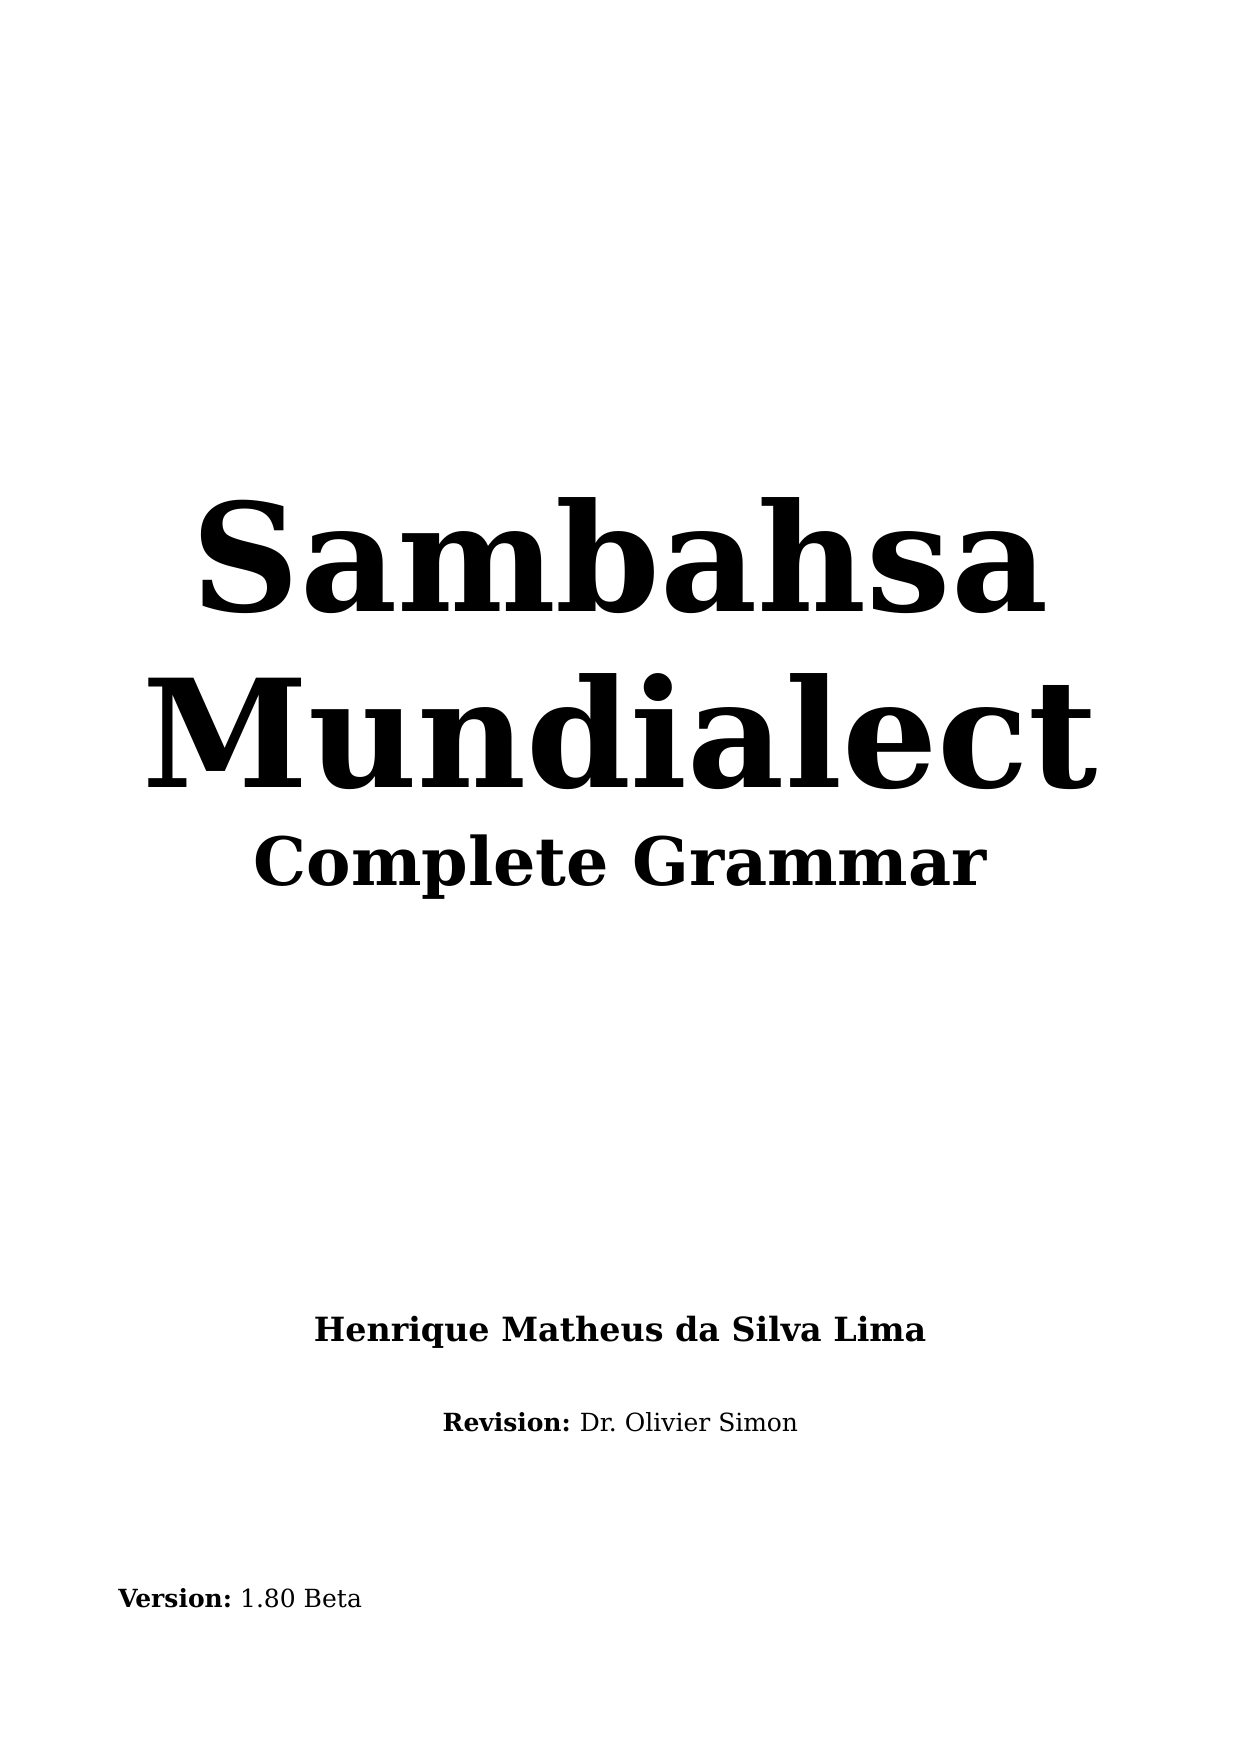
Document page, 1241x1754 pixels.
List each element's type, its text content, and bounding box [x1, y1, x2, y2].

text Revision: Dr. Olivier Simon [118, 1408, 1122, 1437]
text Version: 1.80 Beta [118, 1584, 1122, 1614]
text Sambahsa Mundialect [118, 471, 1122, 823]
text Henrique Matheus da Silva Lima [118, 1310, 1122, 1349]
text Complete Grammar [118, 823, 1122, 901]
